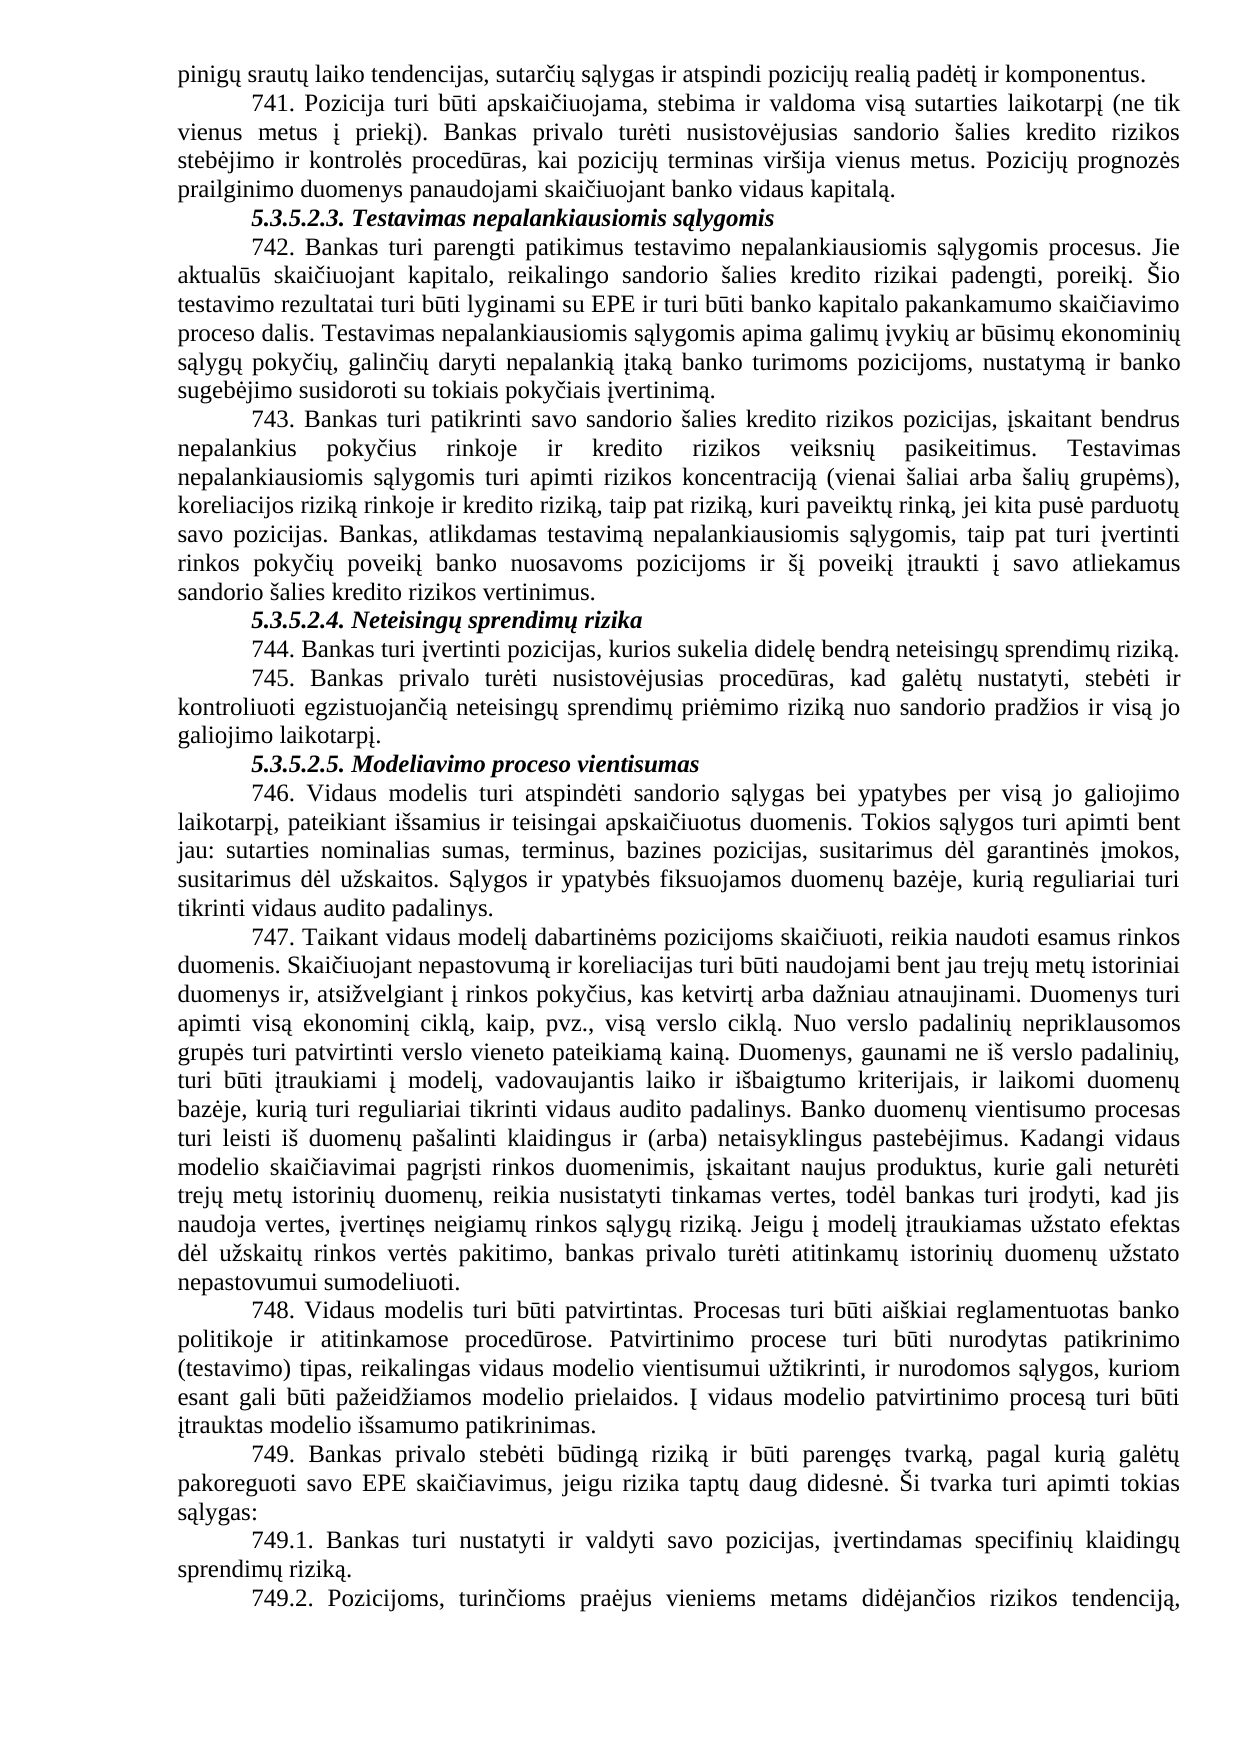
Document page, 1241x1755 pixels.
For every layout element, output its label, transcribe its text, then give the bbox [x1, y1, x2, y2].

text 5.3.5.2.3. Testavimas nepalankiausiomis sąlygomis [177, 203, 1181, 232]
text 749.1. Bankas turi nustatyti ir valdyti savo pozicijas, įvertindamas specifinių klaidingų sprendimų riziką. [177, 1525, 1181, 1583]
text 747. Taikant vidaus modelį dabartinėms pozicijoms skaičiuoti, reikia naudoti esamus rinkos duomenis. Skaičiuojant nepastovumą ir koreliacijas turi būti naudojami bent jau trejų metų istoriniai duomenys ir, atsižvelgiant į rinkos pokyčius, kas ketvirtį arba dažniau atnaujinami. Duomenys turi apimti visą ekonominį ciklą, kaip, pvz., visą verslo ciklą. Nuo verslo padalinių nepriklausomos grupės turi patvirtinti verslo vieneto pateikiamą kainą. Duomenys, gaunami ne iš verslo padalinių, turi būti įtraukiami į modelį, vadovaujantis laiko ir išbaigtumo kriterijais, ir laikomi duomenų bazėje, kurią turi reguliariai tikrinti vidaus audito padalinys. Banko duomenų vientisumo procesas turi leisti iš duomenų pašalinti klaidingus ir (arba) netaisyklingus pastebėjimus. Kadangi vidaus modelio skaičiavimai pagrįsti rinkos duomenimis, įskaitant naujus produktus, kurie gali neturėti trejų metų istorinių duomenų, reikia nusistatyti tinkamas vertes, todėl bankas turi įrodyti, kad jis naudoja vertes, įvertinęs neigiamų rinkos sąlygų riziką. Jeigu į modelį įtraukiamas užstato efektas dėl užskaitų rinkos vertės pakitimo, bankas privalo turėti atitinkamų istorinių duomenų užstato nepastovumui sumodeliuoti. [177, 922, 1181, 1295]
text 741. Pozicija turi būti apskaičiuojama, stebima ir valdoma visą sutarties laikotarpį (ne tik vienus metus į priekį). Bankas privalo turėti nusistovėjusias sandorio šalies kredito rizikos stebėjimo ir kontrolės procedūras, kai pozicijų terminas viršija vienus metus. Pozicijų prognozės prailginimo duomenys panaudojami skaičiuojant banko vidaus kapitalą. [177, 88, 1181, 203]
text pinigų srautų laiko tendencijas, sutarčių sąlygas ir atspindi pozicijų realią padėtį ir komponentus. [177, 59, 1181, 88]
text 745. Bankas privalo turėti nusistovėjusias procedūras, kad galėtų nustatyti, stebėti ir kontroliuoti egzistuojančią neteisingų sprendimų priėmimo riziką nuo sandorio pradžios ir visą jo galiojimo laikotarpį. [177, 663, 1181, 749]
text 743. Bankas turi patikrinti savo sandorio šalies kredito rizikos pozicijas, įskaitant bendrus nepalankius pokyčius rinkoje ir kredito rizikos veiksnių pasikeitimus. Testavimas nepalankiausiomis sąlygomis turi apimti rizikos koncentraciją (vienai šaliai arba šalių grupėms), koreliacijos riziką rinkoje ir kredito riziką, taip pat riziką, kuri paveiktų rinką, jei kita pusė parduotų savo pozicijas. Bankas, atlikdamas testavimą nepalankiausiomis sąlygomis, taip pat turi įvertinti rinkos pokyčių poveikį banko nuosavoms pozicijoms ir šį poveikį įtraukti į savo atliekamus sandorio šalies kredito rizikos vertinimus. [177, 404, 1181, 605]
text 748. Vidaus modelis turi būti patvirtintas. Procesas turi būti aiškiai reglamentuotas banko politikoje ir atitinkamose procedūrose. Patvirtinimo procese turi būti nurodytas patikrinimo (testavimo) tipas, reikalingas vidaus modelio vientisumui užtikrinti, ir nurodomos sąlygos, kuriom esant gali būti pažeidžiamos modelio prielaidos. Į vidaus modelio patvirtinimo procesą turi būti įtrauktas modelio išsamumo patikrinimas. [177, 1295, 1181, 1439]
text 746. Vidaus modelis turi atspindėti sandorio sąlygas bei ypatybes per visą jo galiojimo laikotarpį, pateikiant išsamius ir teisingai apskaičiuotus duomenis. Tokios sąlygos turi apimti bent jau: sutarties nominalias sumas, terminus, bazines pozicijas, susitarimus dėl garantinės įmokos, susitarimus dėl užskaitos. Sąlygos ir ypatybės fiksuojamos duomenų bazėje, kurią reguliariai turi tikrinti vidaus audito padalinys. [177, 778, 1181, 922]
text 5.3.5.2.4. Neteisingų sprendimų rizika [177, 605, 1181, 634]
text 744. Bankas turi įvertinti pozicijas, kurios sukelia didelę bendrą neteisingų sprendimų riziką. [177, 634, 1181, 663]
text 742. Bankas turi parengti patikimus testavimo nepalankiausiomis sąlygomis procesus. Jie aktualūs skaičiuojant kapitalo, reikalingo sandorio šalies kredito rizikai padengti, poreikį. Šio testavimo rezultatai turi būti lyginami su EPE ir turi būti banko kapitalo pakankamumo skaičiavimo proceso dalis. Testavimas nepalankiausiomis sąlygomis apima galimų įvykių ar būsimų ekonominių sąlygų pokyčių, galinčių daryti nepalankią įtaką banko turimoms pozicijoms, nustatymą ir banko sugebėjimo susidoroti su tokiais pokyčiais įvertinimą. [177, 232, 1181, 404]
text 749. Bankas privalo stebėti būdingą riziką ir būti parengęs tvarką, pagal kurią galėtų pakoreguoti savo EPE skaičiavimus, jeigu rizika taptų daug didesnė. Ši tvarka turi apimti tokias sąlygas: [177, 1439, 1181, 1525]
text 749.2. Pozicijoms, turinčioms praėjus vieniems metams didėjančios rizikos tendenciją, [177, 1583, 1181, 1612]
text 5.3.5.2.5. Modeliavimo proceso vientisumas [177, 749, 1181, 778]
